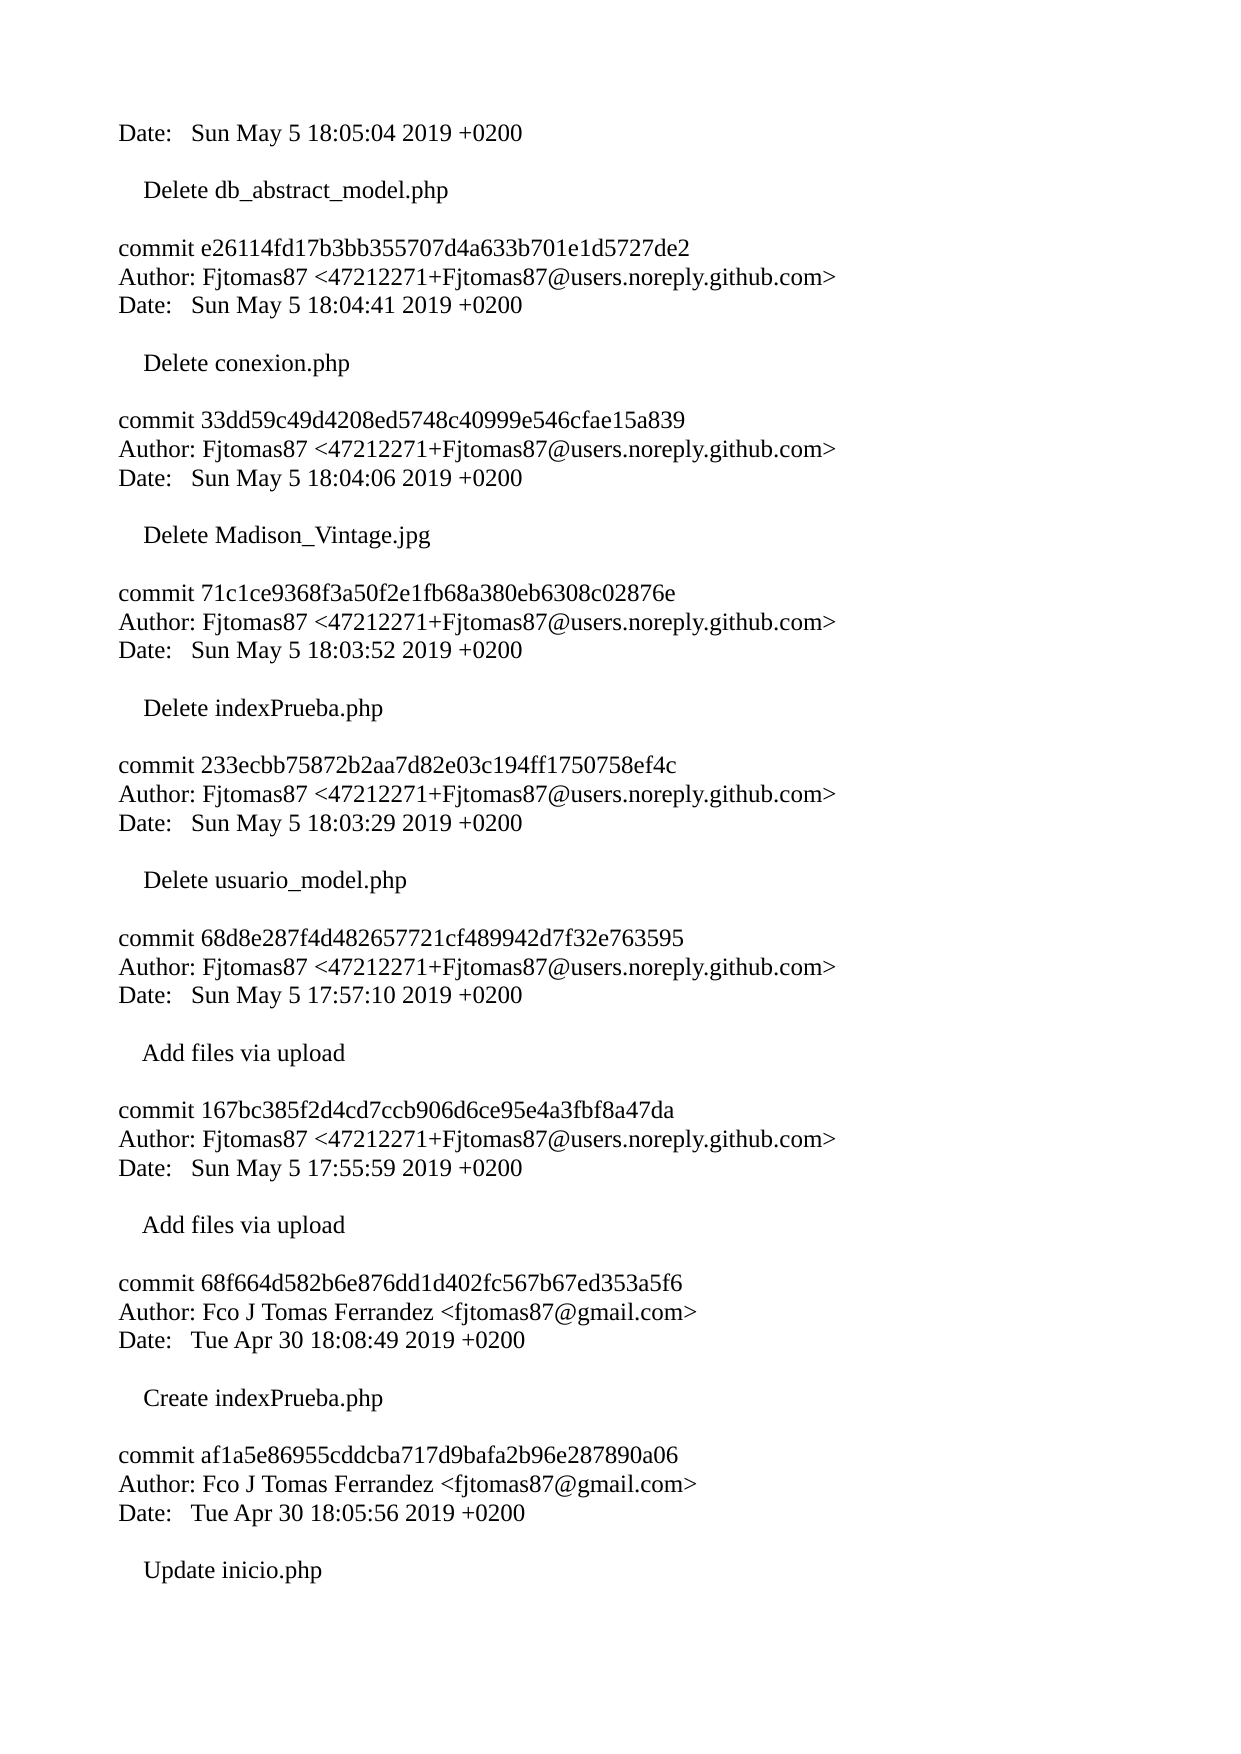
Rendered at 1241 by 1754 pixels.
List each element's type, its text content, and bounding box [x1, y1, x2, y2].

text Date: Tue Apr 30 18:05:56 2019 +0200 [118, 1498, 1122, 1527]
text commit 68d8e287f4d482657721cf489942d7f32e763595 [118, 923, 1122, 952]
text commit 33dd59c49d4208ed5748c40999e546cfae15a839 [118, 406, 1122, 434]
text Date: Tue Apr 30 18:08:49 2019 +0200 [118, 1326, 1122, 1354]
text Author: Fjtomas87 <47212271+Fjtomas87@users.noreply.github.com> [118, 1124, 1122, 1153]
text Date: Sun May 5 18:04:41 2019 +0200 [118, 291, 1122, 319]
text Date: Sun May 5 18:03:52 2019 +0200 [118, 636, 1122, 664]
text Date: Sun May 5 18:04:06 2019 +0200 [118, 463, 1122, 492]
text Author: Fjtomas87 <47212271+Fjtomas87@users.noreply.github.com> [118, 262, 1122, 291]
text Delete Madison_Vintage.jpg [118, 521, 1122, 549]
text commit 68f664d582b6e876dd1d402fc567b67ed353a5f6 [118, 1268, 1122, 1297]
text Delete db_abstract_model.php [118, 176, 1122, 204]
text Create indexPrueba.php [118, 1383, 1122, 1412]
text Add files via upload [118, 1211, 1122, 1239]
text Date: Sun May 5 17:55:59 2019 +0200 [118, 1153, 1122, 1182]
text Date: Sun May 5 18:05:04 2019 +0200 [118, 118, 1122, 147]
text Date: Sun May 5 18:03:29 2019 +0200 [118, 808, 1122, 837]
text Author: Fjtomas87 <47212271+Fjtomas87@users.noreply.github.com> [118, 434, 1122, 463]
text Author: Fjtomas87 <47212271+Fjtomas87@users.noreply.github.com> [118, 952, 1122, 981]
text commit af1a5e86955cddcba717d9bafa2b96e287890a06 [118, 1441, 1122, 1469]
text commit e26114fd17b3bb355707d4a633b701e1d5727de2 [118, 233, 1122, 262]
text Author: Fjtomas87 <47212271+Fjtomas87@users.noreply.github.com> [118, 607, 1122, 636]
text commit 167bc385f2d4cd7ccb906d6ce95e4a3fbf8a47da [118, 1096, 1122, 1124]
text Update inicio.php [118, 1556, 1122, 1584]
text Author: Fco J Tomas Ferrandez <fjtomas87@gmail.com> [118, 1469, 1122, 1498]
text Delete conexion.php [118, 348, 1122, 377]
text commit 71c1ce9368f3a50f2e1fb68a380eb6308c02876e [118, 578, 1122, 607]
text Delete indexPrueba.php [118, 693, 1122, 722]
text Delete usuario_model.php [118, 866, 1122, 894]
text Date: Sun May 5 17:57:10 2019 +0200 [118, 981, 1122, 1009]
text commit 233ecbb75872b2aa7d82e03c194ff1750758ef4c [118, 751, 1122, 779]
text Author: Fjtomas87 <47212271+Fjtomas87@users.noreply.github.com> [118, 779, 1122, 808]
text Add files via upload [118, 1038, 1122, 1067]
text Author: Fco J Tomas Ferrandez <fjtomas87@gmail.com> [118, 1297, 1122, 1326]
